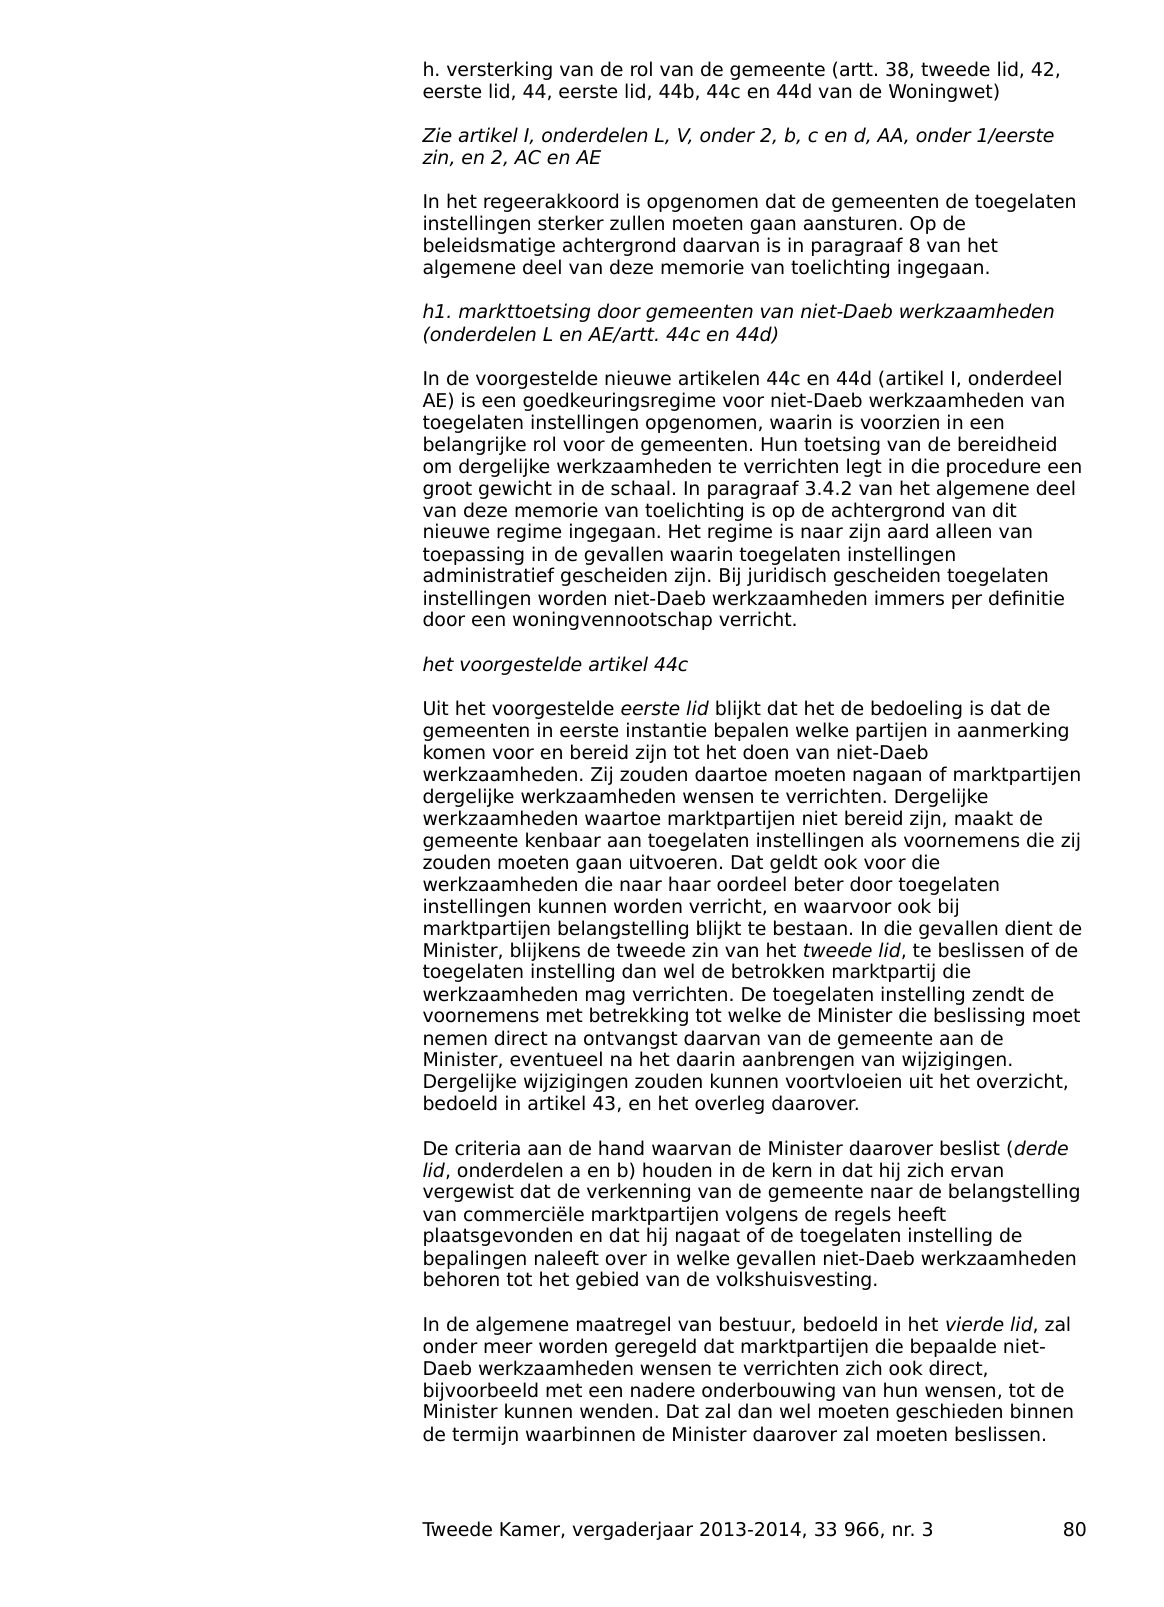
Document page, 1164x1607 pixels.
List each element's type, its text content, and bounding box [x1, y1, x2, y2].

text h. versterking van de rol van de gemeente (artt. 38, tweede lid, 42, eerste lid, 44, eerste lid, 44b, 44c en 44d van de Woningwet) [422, 59, 1087, 103]
subtitle het voorgestelde artikel 44c [422, 653, 1087, 676]
text Uit het voorgestelde eerste lid blijkt dat het de bedoeling is dat de gemeenten in eerste instantie bepalen welke partijen in aanmerking komen voor en bereid zijn tot het doen van niet-Daeb werkzaamheden. Zij zouden daartoe moeten nagaan of marktpartijen dergelijke werkzaamheden wensen te verrichten. Dergelijke werkzaamheden waartoe marktpartijen niet bereid zijn, maakt de gemeente kenbaar aan toegelaten instellingen als voornemens die zij zouden moeten gaan uitvoeren. Dat geldt ook voor die werkzaamheden die naar haar oordeel beter door toegelaten instellingen kunnen worden verricht, en waarvoor ook bij marktpartijen belangstelling blijkt te bestaan. In die gevallen dient de Minister, blijkens de tweede zin van het tweede lid, te beslissen of de toegelaten instelling dan wel de betrokken marktpartij die werkzaamheden mag verrichten. De toegelaten instelling zendt de voornemens met betrekking tot welke de Minister die beslissing moet nemen direct na ontvangst daarvan van de gemeente aan de Minister, eventueel na het daarin aanbrengen van wijzigingen. Dergelijke wijzigingen zouden kunnen voortvloeien uit het overzicht, bedoeld in artikel 43, en het overleg daarover. [422, 698, 1087, 1115]
text In de voorgestelde nieuwe artikelen 44c en 44d (artikel I, onderdeel AE) is een goedkeuringsregime voor niet-Daeb werkzaamheden van toegelaten instellingen opgenomen, waarin is voorzien in een belangrijke rol voor de gemeenten. Hun toetsing van de bereidheid om dergelijke werkzaamheden te verrichten legt in die procedure een groot gewicht in de schaal. In paragraaf 3.4.2 van het algemene deel van deze memorie van toelichting is op de achtergrond van dit nieuwe regime ingegaan. Het regime is naar zijn aard alleen van toepassing in de gevallen waarin toegelaten instellingen administratief gescheiden zijn. Bij juridisch gescheiden toegelaten instellingen worden niet-Daeb werkzaamheden immers per definitie door een woningvennootschap verricht. [422, 368, 1087, 631]
text De criteria aan de hand waarvan de Minister daarover beslist (derde lid, onderdelen a en b) houden in de kern in dat hij zich ervan vergewist dat de verkenning van de gemeente naar de belangstelling van commerciële marktpartijen volgens de regels heeft plaatsgevonden en dat hij nagaat of de toegelaten instelling de bepalingen naleeft over in welke gevallen niet-Daeb werkzaamheden behoren tot het gebied van de volkshuisvesting. [422, 1137, 1087, 1291]
subtitle Zie artikel I, onderdelen L, V, onder 2, b, c en d, AA, onder 1/eerste zin, en 2, AC en AE [422, 125, 1087, 169]
text In het regeerakkoord is opgenomen dat de gemeenten de toegelaten instellingen sterker zullen moeten gaan aansturen. Op de beleidsmatige achtergrond daarvan is in paragraaf 8 van het algemene deel van deze memorie van toelichting ingegaan. [422, 191, 1087, 279]
text In de algemene maatregel van bestuur, bedoeld in het vierde lid, zal onder meer worden geregeld dat marktpartijen die bepaalde niet-Daeb werkzaamheden wensen te verrichten zich ook direct, bijvoorbeeld met een nadere onderbouwing van hun wensen, tot de Minister kunnen wenden. Dat zal dan wel moeten geschieden binnen de termijn waarbinnen de Minister daarover zal moeten beslissen. [422, 1313, 1087, 1445]
subtitle h1. markttoetsing door gemeenten van niet-Daeb werkzaamheden (onderdelen L en AE/artt. 44c en 44d) [422, 301, 1087, 345]
